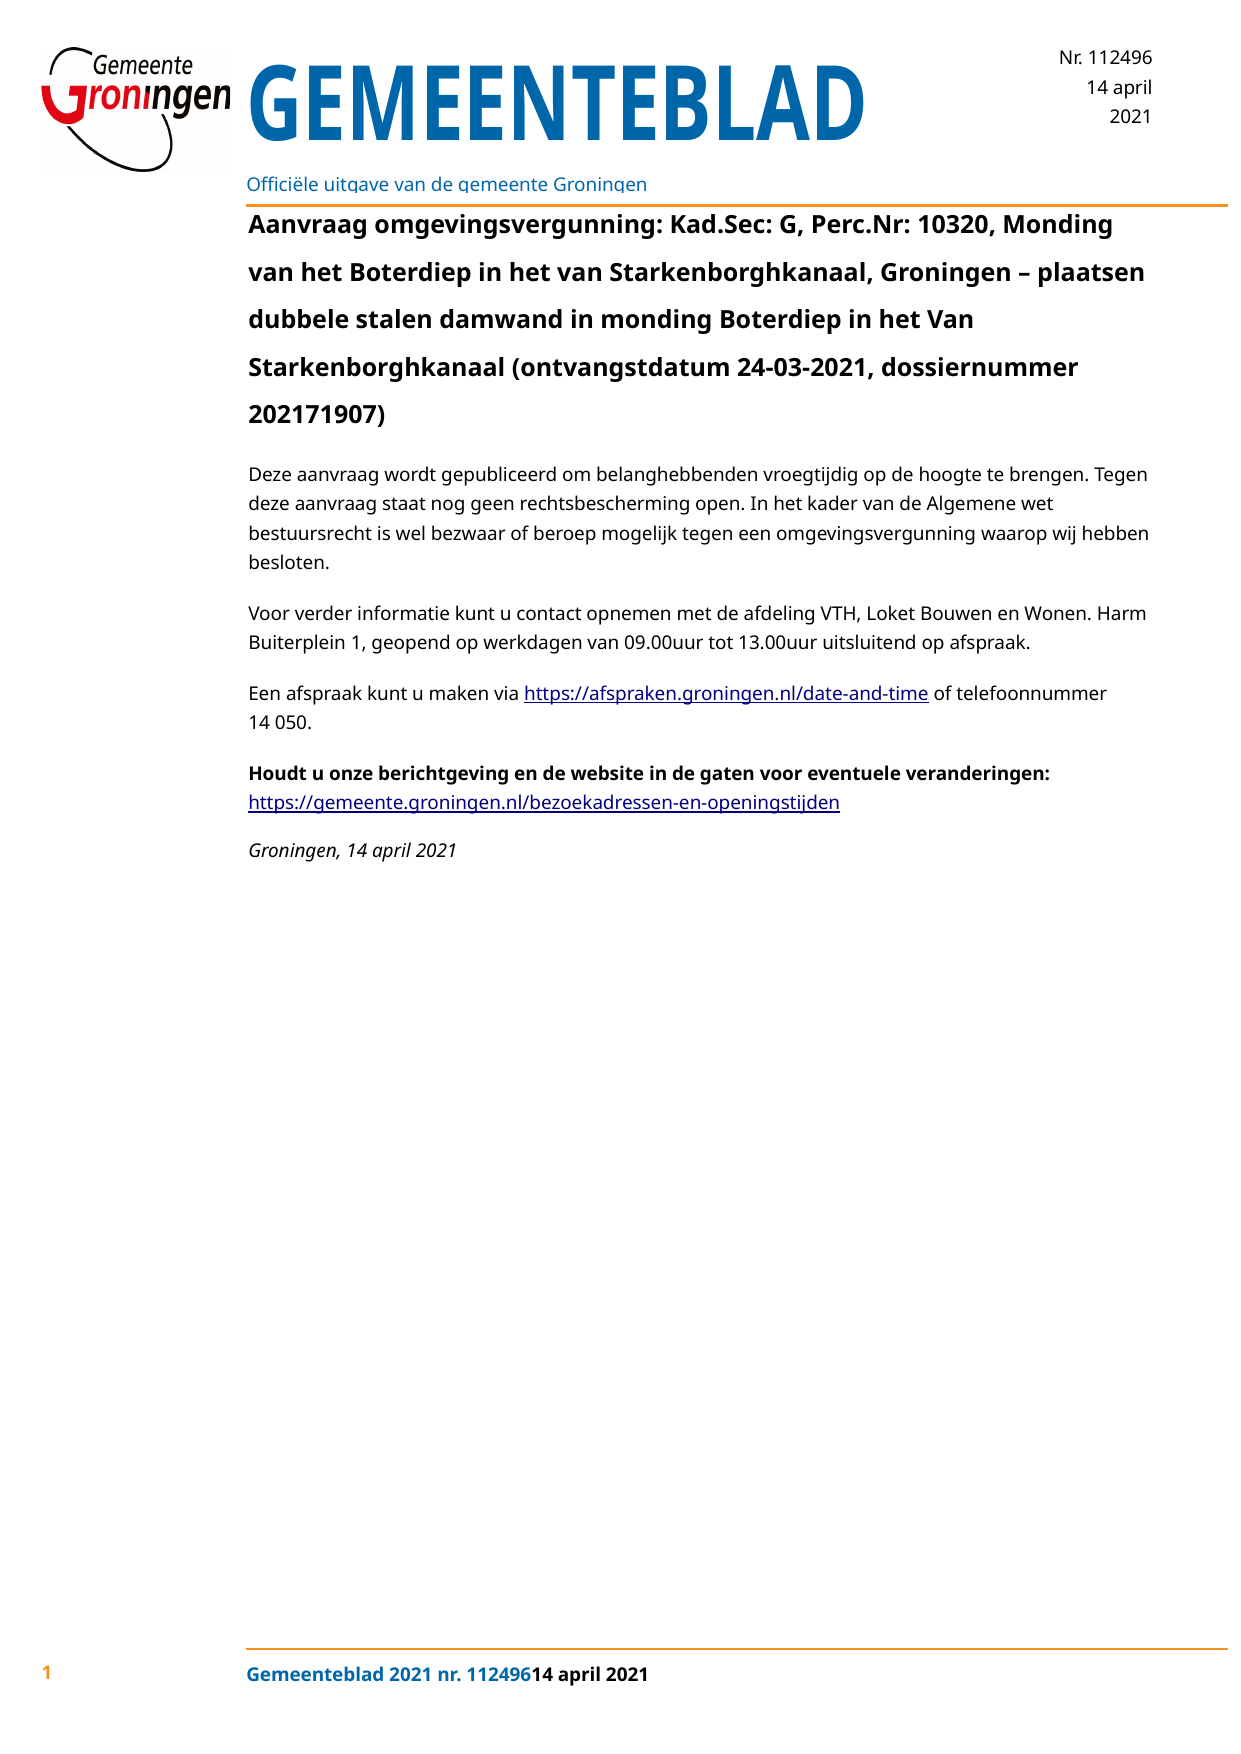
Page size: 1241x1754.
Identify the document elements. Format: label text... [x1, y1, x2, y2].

text Deze aanvraag wordt gepubliceerd om belanghebbenden vroegtijdig op de hoogte te brengen. Tegen deze aanvraag staat nog geen rechtsbescherming open. In het kader van de Algemene wet bestuursrecht is wel bezwaar of beroep mogelijk tegen een omgevingsvergunning waarop wij hebben besloten. [248, 461, 1152, 575]
text Aanvraag omgevingsvergunning: Kad.Sec: G, Perc.Nr: 10320, Monding van het Boterdiep in het van Starkenborghkanaal, Groningen – plaatsen dubbele stalen damwand in monding Boterdiep in het Van Starkenborghkanaal (ontvangstdatum 24-03-2021, dossiernummer 202171907) [248, 207, 1152, 431]
text Houdt u onze berichtgeving en de website in de gaten voor eventuele veranderingen: https://gemeente.groningen.nl/bezoekadressen-en-openingstijden [248, 760, 1152, 815]
picture [41, 47, 231, 172]
text Een afspraak kunt u maken via https://afspraken.groningen.nl/date-and-time of telefoonnummer 14 050. [248, 680, 1152, 735]
text Voor verder informatie kunt u contact opnemen met de afdeling VTH, Loket Bouwen en Wonen. Harm Buiterplein 1, geopend op werkdagen van 09.00uur tot 13.00uur uitsluitend op afspraak. [248, 600, 1152, 655]
text Groningen, 14 april 2021 [248, 837, 1152, 863]
